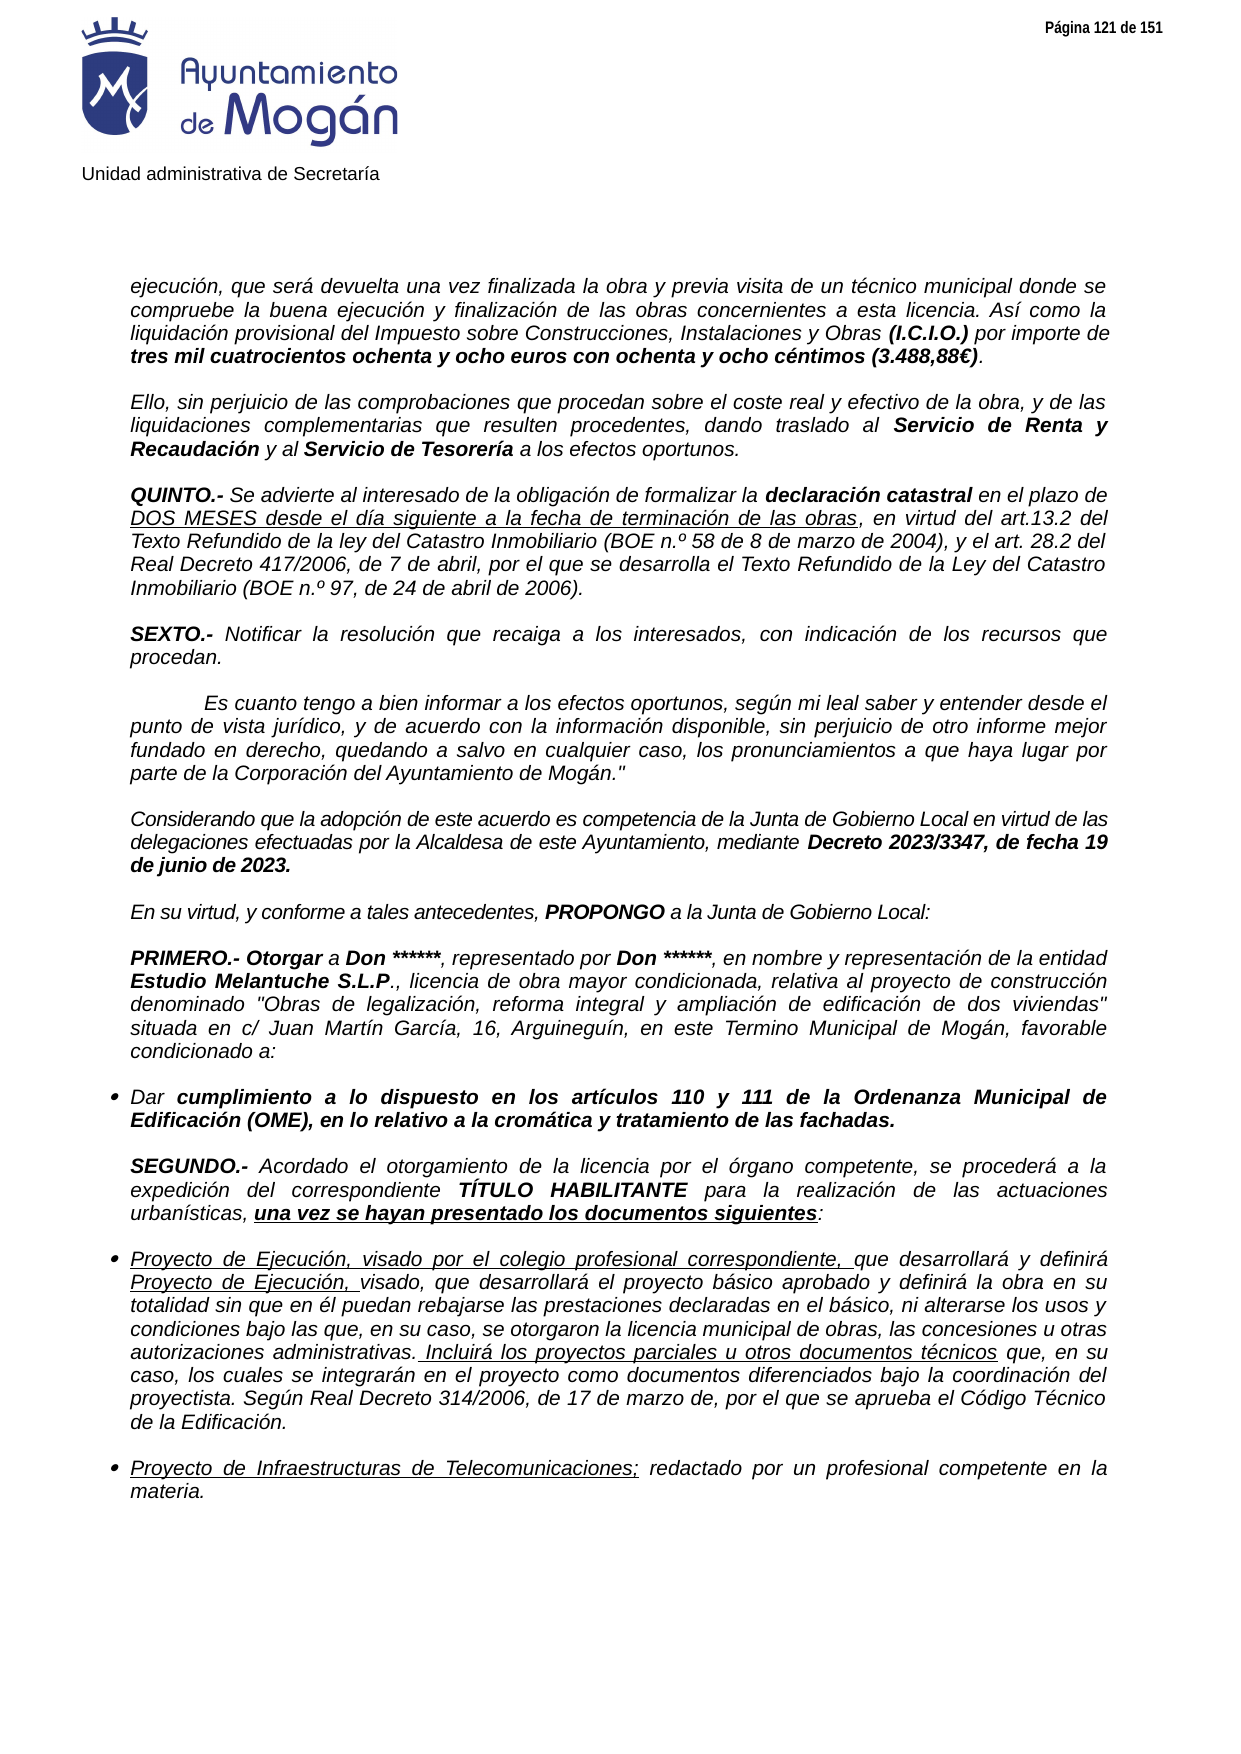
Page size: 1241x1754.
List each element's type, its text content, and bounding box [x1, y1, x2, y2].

list Proyecto de Infraestructuras de Telecomunicaciones; redactado por un profesional competente en la materia. [109, 1456, 1110, 1503]
text SEGUNDO.- Acordado el otorgamiento de la licencia por el órgano competente, se procederá a la expedición del correspondiente TÍTULO HABILITANTE para la realización de las actuaciones urbanísticas, una vez se hayan presentado los documentos siguientes: [130, 1155, 1110, 1224]
list Proyecto de Ejecución, visado por el colegio profesional correspondiente, que desarrollará y definirá Proyecto de Ejecución, visado, que desarrollará el proyecto básico aprobado y definirá la obra en su totalidad sin que en él puedan rebajarse las prestaciones declaradas en el básico, ni alterarse los usos y condiciones bajo las que, en su caso, se otorgaron la licencia municipal de obras, las concesiones u otras autorizaciones administrativas. Incluirá los proyectos parciales u otros documentos técnicos que, en su caso, los cuales se integrarán en el proyecto como documentos diferenciados bajo la coordinación del proyectista. Según Real Decreto 314/2006, de 17 de marzo de, por el que se aprueba el Código Técnico de la Edificación. [109, 1247, 1110, 1433]
list Dar cumplimiento a lo dispuesto en los artículos 110 y 111 de la Ordenanza Municipal de Edificación (OME), en lo relativo a la cromática y tratamiento de las fachadas. [109, 1085, 1110, 1132]
picture [81, 17, 398, 153]
text Ello, sin perjuicio de las comprobaciones que procedan sobre el coste real y efectivo de la obra, y de las liquidaciones complementarias que resulten procedentes, dando traslado al Servicio de Renta y Recaudación y al Servicio de Tesorería a los efectos oportunos. [130, 391, 1110, 460]
text Es cuanto tengo a bien informar a los efectos oportunos, según mi leal saber y entender desde el punto de vista jurídico, y de acuerdo con la información disponible, sin perjuicio de otro informe mejor fundado en derecho, quedando a salvo en cualquier caso, los pronunciamientos a que haya lugar por parte de la Corporación del Ayuntamiento de Mogán." [130, 692, 1110, 785]
text SEXTO.- Notificar la resolución que recaiga a los interesados, con indicación de los recursos que procedan. [130, 622, 1110, 669]
text ejecución, que será devuelta una vez finalizada la obra y previa visita de un técnico municipal donde se compruebe la buena ejecución y finalización de las obras concernientes a esta licencia. Así como la liquidación provisional del Impuesto sobre Construcciones, Instalaciones y Obras (I.C.I.O.) por importe de tres mil cuatrocientos ochenta y ocho euros con ochenta y ocho céntimos (3.488,88€). [130, 275, 1110, 368]
text En su virtud, y conforme a tales antecedentes, PROPONGO a la Junta de Gobierno Local: [130, 900, 1110, 923]
text QUINTO.- Se advierte al interesado de la obligación de formalizar la declaración catastral en el plazo de DOS MESES desde el día siguiente a la fecha de terminación de las obras, en virtud del art.13.2 del Texto Refundido de la ley del Catastro Inmobiliario (BOE n.º 58 de 8 de marzo de 2004), y el art. 28.2 del Real Decreto 417/2006, de 7 de abril, por el que se desarrolla el Texto Refundido de la Ley del Catastro Inmobiliario (BOE n.º 97, de 24 de abril de 2006). [130, 483, 1110, 599]
text PRIMERO.- Otorgar a Don ******, representado por Don ******, en nombre y representación de la entidad Estudio Melantuche S.L.P., licencia de obra mayor condicionada, relativa al proyecto de construcción denominado "Obras de legalización, reforma integral y ampliación de edificación de dos viviendas" situada en c/ Juan Martín García, 16, Arguineguín, en este Termino Municipal de Mogán, favorable condicionado a: [130, 946, 1110, 1062]
text Considerando que la adopción de este acuerdo es competencia de la Junta de Gobierno Local en virtud de las delegaciones efectuadas por la Alcaldesa de este Ayuntamiento, mediante Decreto 2023/3347, de fecha 19 de junio de 2023. [130, 808, 1110, 877]
